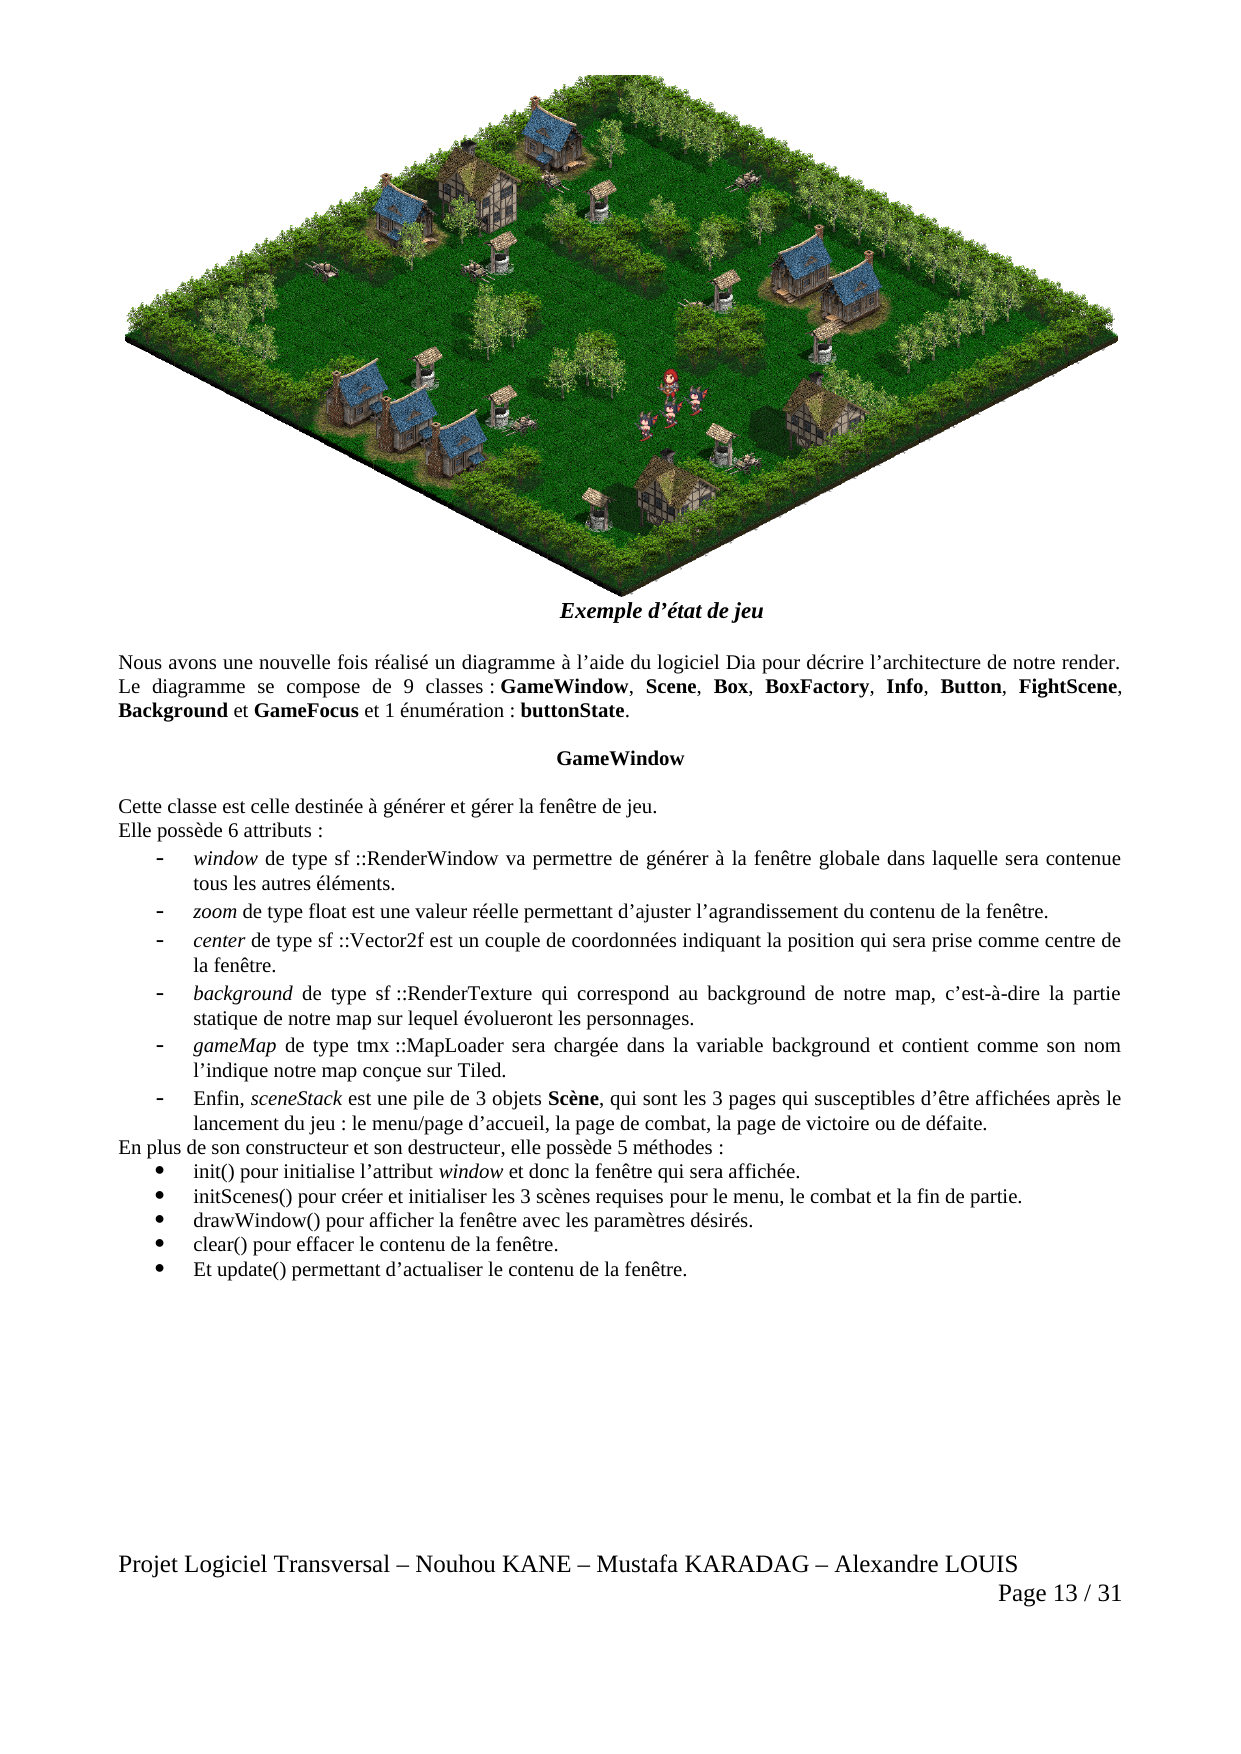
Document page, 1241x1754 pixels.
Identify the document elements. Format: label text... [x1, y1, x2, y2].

list background de type sf ::RenderTexture qui correspond au background de notre map, c’est-à-dire la partie statique de notre map sur lequel évolueront les personnages. [156, 977, 1122, 1029]
list Et update() permettant d’actualiser le contenu de la fenêtre. [156, 1257, 1122, 1281]
list initScenes() pour créer et initialiser les 3 scènes requises pour le menu, le combat et la fin de partie. [156, 1183, 1122, 1208]
text Nous avons une nouvelle fois réalisé un diagramme à l’aide du logiciel Dia pour décrire l’architecture de notre render. Le diagramme se compose de 9 classes : GameWindow, Scene, Box, BoxFactory, Info, Button, FightScene, Background et GameFocus et 1 énumération : buttonState. [118, 650, 1122, 722]
list clear() pour effacer le contenu de la fenêtre. [156, 1232, 1122, 1257]
list init() pour initialise l’attribut window et donc la fenêtre qui sera affichée. [156, 1159, 1122, 1183]
text GameWindow [118, 746, 1122, 770]
list center de type sf ::Vector2f est un couple de coordonnées indiquant la position qui sera prise comme centre de la fenêtre. [156, 924, 1122, 977]
text En plus de son constructeur et son destructeur, elle possède 5 méthodes : [118, 1135, 1122, 1159]
list zoom de type float est une valeur réelle permettant d’ajuster l’agrandissement du contenu de la fenêtre. [156, 895, 1122, 924]
text Cette classe est celle destinée à générer et gérer la fenêtre de jeu. [118, 794, 1122, 818]
list Enfin, sceneStack est une pile de 3 objets Scène, qui sont les 3 pages qui susceptibles d’être affichées après le lancement du jeu : le menu/page d’accueil, la page de combat, la page de victoire ou de défaite. [156, 1082, 1122, 1135]
text Exemple d’état de jeu [118, 597, 1122, 623]
list gameMap de type tmx ::MapLoader sera chargée dans la variable background et contient comme son nom l’indique notre map conçue sur Tiled. [156, 1029, 1122, 1082]
list window de type sf ::RenderWindow va permettre de générer à la fenêtre globale dans laquelle sera contenue tous les autres éléments. [156, 842, 1122, 895]
text Elle possède 6 attributs : [118, 818, 1122, 842]
list drawWindow() pour afficher la fenêtre avec les paramètres désirés. [156, 1208, 1122, 1232]
